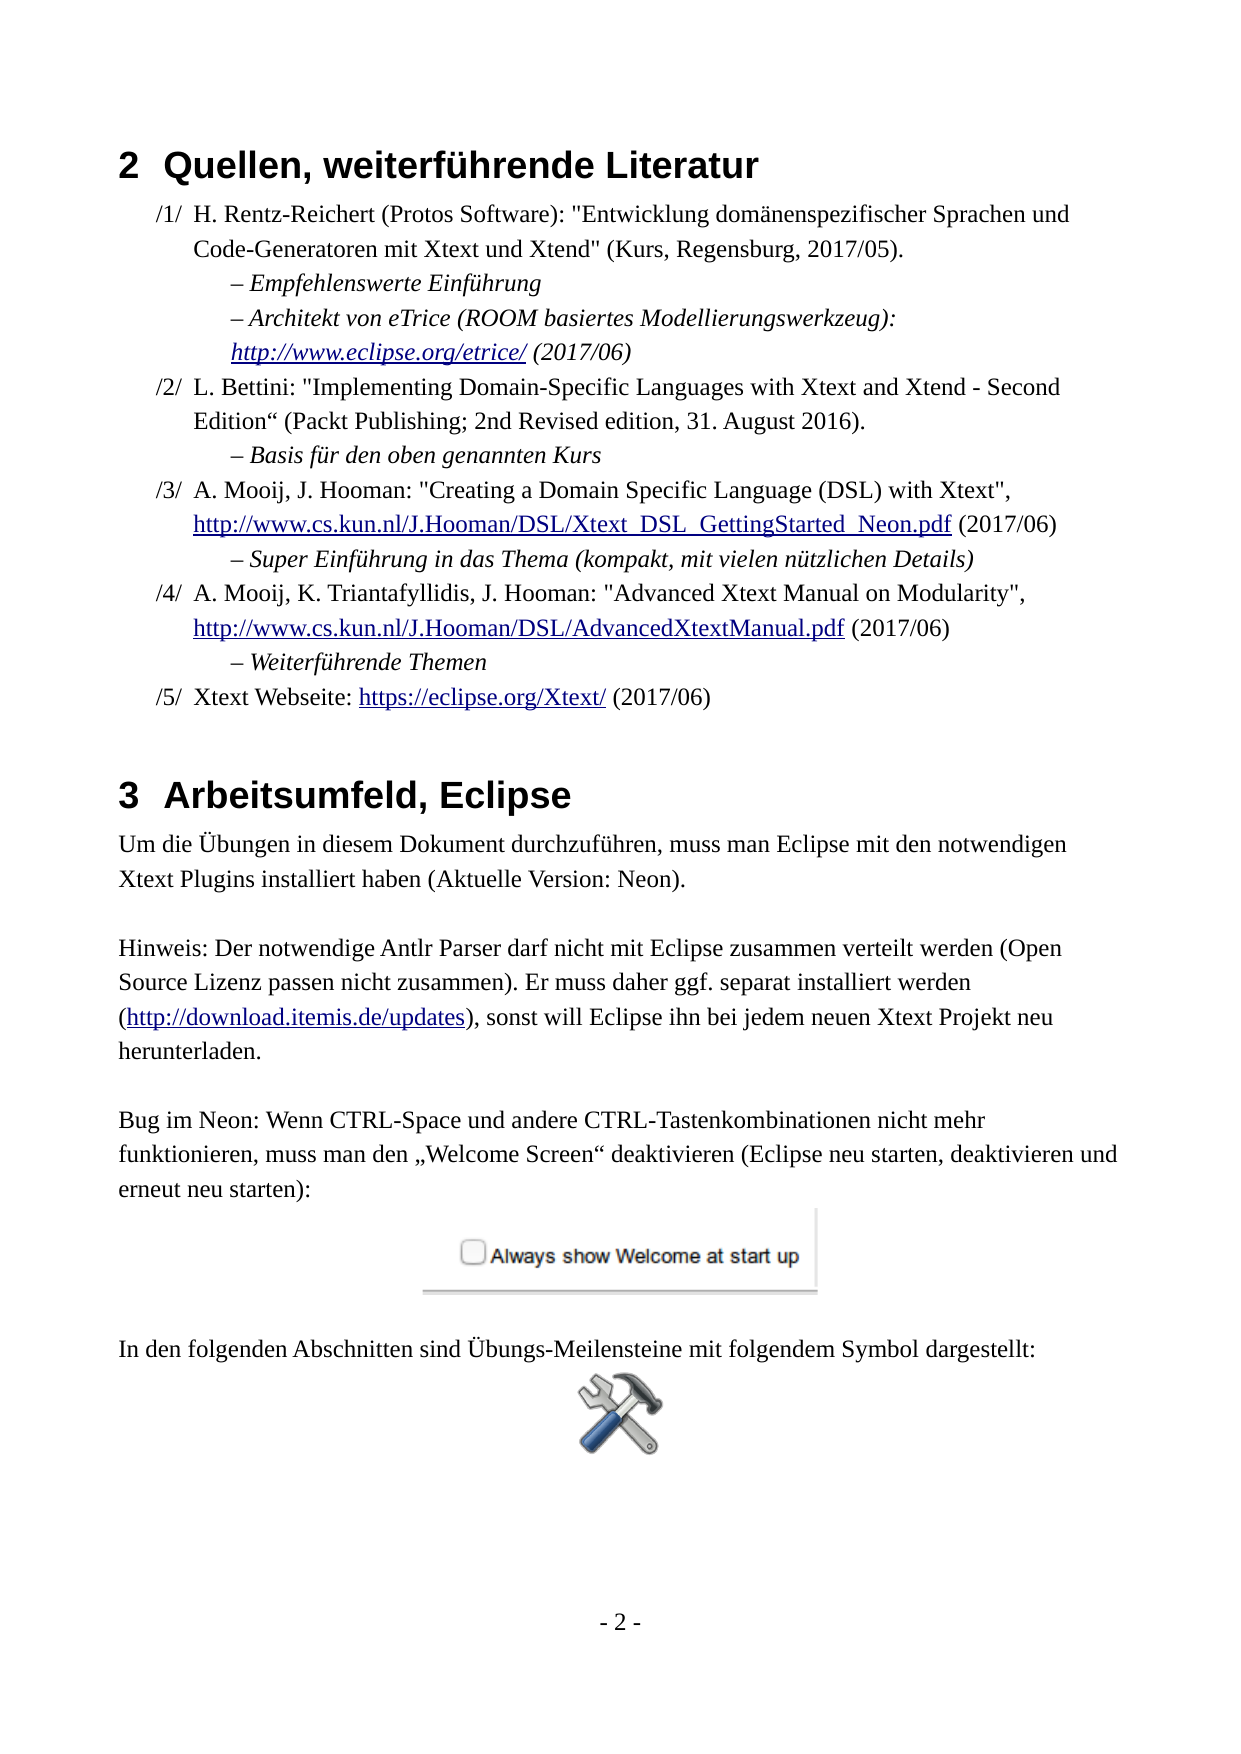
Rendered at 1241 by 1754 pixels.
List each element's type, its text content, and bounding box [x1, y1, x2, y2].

list A. Mooij, J. Hooman: "Creating a Domain Specific Language (DSL) with Xtext", http://www.cs.kun.nl/J.Hooman/DSL/Xtext_DSL_GettingStarted_Neon.pdf (2017/06) [156, 475, 1122, 538]
picture [422, 1208, 818, 1295]
list L. Bettini: "Implementing Domain-Specific Languages with Xtext and Xtend - Second Edition“ (Packt Publishing; 2nd Revised edition, 31. August 2016). [156, 372, 1122, 435]
list Xtext Webseite: https://eclipse.org/Xtext/ (2017/06) [156, 682, 1122, 711]
list A. Mooij, K. Triantafyllidis, J. Hooman: "Advanced Xtext Manual on Modularity", http://www.cs.kun.nl/J.Hooman/DSL/AdvancedXtextManual.pdf (2017/06) [156, 578, 1122, 642]
list – Basis für den oben genannten Kurs [193, 441, 1122, 469]
list – Architekt von eTrice (ROOM basiertes Modellierungswerkzeug): http://www.eclipse.org/etrice/ (2017/06) [193, 303, 1122, 366]
text In den folgenden Abschnitten sind Übungs-Meilensteine mit folgendem Symbol dargestellt: [118, 1334, 1122, 1363]
text Hinweis: Der notwendige Antlr Parser darf nicht mit Eclipse zusammen verteilt werden (Open Source Lizenz passen nicht zusammen). Er muss daher ggf. separat installiert werden (http://download.itemis.de/updates), sonst will Eclipse ihn bei jedem neuen Xtext Projekt neu herunterladen. [118, 933, 1122, 1065]
text Um die Übungen in diesem Dokument durchzuführen, muss man Eclipse mit den notwendigen Xtext Plugins installiert haben (Aktuelle Version: Neon). [118, 829, 1122, 892]
subtitle Quellen, weiterführende Literatur [118, 143, 1122, 187]
picture [576, 1369, 664, 1457]
list – Weiterführende Themen [193, 647, 1122, 676]
text Bug im Neon: Wenn CTRL-Space und andere CTRL-Tastenkombinationen nicht mehr funktionieren, muss man den „Welcome Screen“ deaktivieren (Eclipse neu starten, deaktivieren und erneut neu starten): [118, 1105, 1122, 1203]
list H. Rentz-Reichert (Protos Software): "Entwicklung domänenspezifischer Sprachen und Code-Generatoren mit Xtext und Xtend" (Kurs, Regensburg, 2017/05). [156, 199, 1122, 262]
list – Super Einführung in das Thema (kompakt, mit vielen nützlichen Details) [193, 544, 1122, 573]
list – Empfehlenswerte Einführung [193, 268, 1122, 297]
subtitle Arbeitsumfeld, Eclipse [118, 773, 1122, 817]
